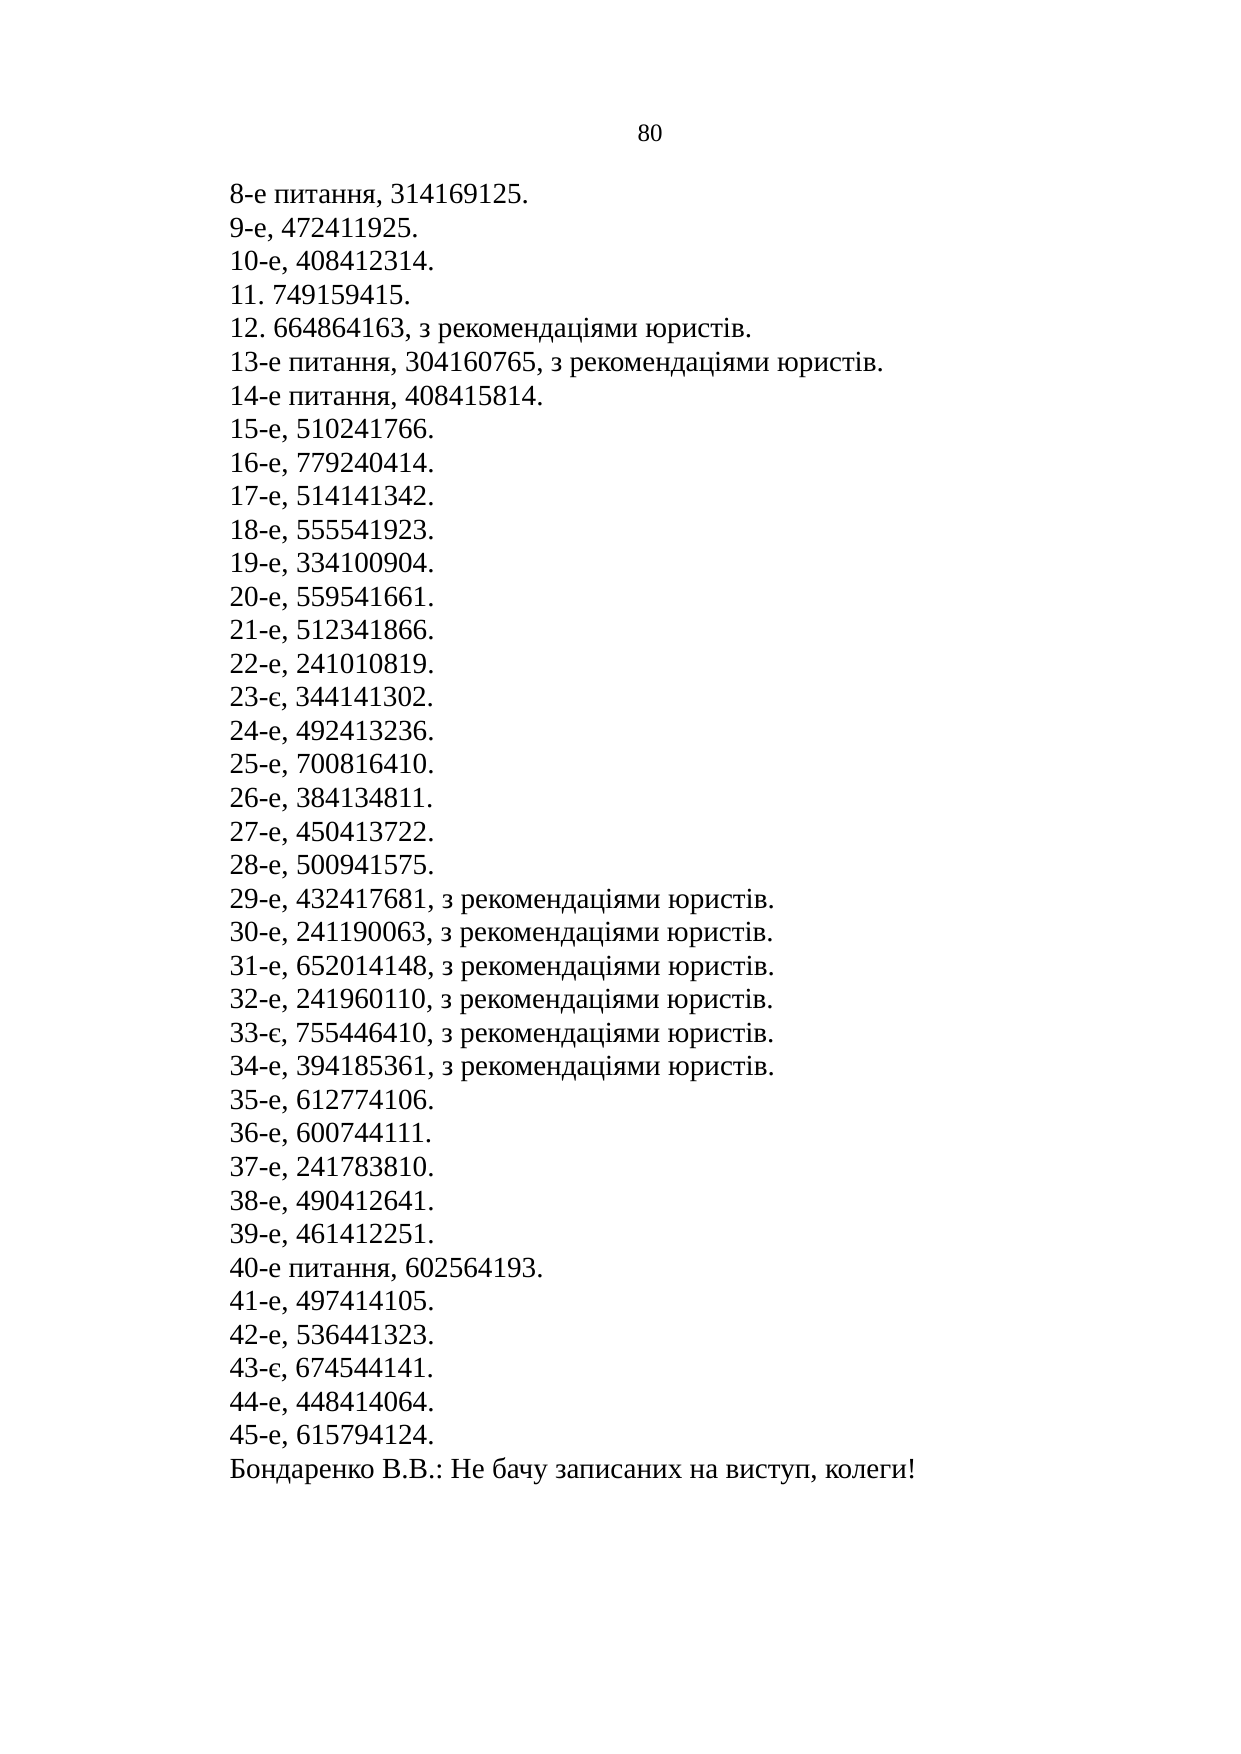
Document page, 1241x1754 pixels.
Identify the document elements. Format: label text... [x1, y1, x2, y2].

text 19-е, 334100904. [177, 545, 1122, 579]
text 30-е, 241190063, з рекомендаціями юристів. [177, 914, 1122, 948]
text 37-е, 241783810. [177, 1149, 1122, 1183]
text 35-е, 612774106. [177, 1082, 1122, 1116]
text 14-е питання, 408415814. [177, 378, 1122, 411]
text 8-е питання, 314169125. [177, 176, 1122, 210]
text 38-е, 490412641. [177, 1183, 1122, 1216]
text 15-е, 510241766. [177, 411, 1122, 445]
text 22-е, 241010819. [177, 646, 1122, 679]
text 21-е, 512341866. [177, 612, 1122, 646]
text 24-е, 492413236. [177, 713, 1122, 747]
text 33-є, 755446410, з рекомендаціями юристів. [177, 1015, 1122, 1048]
text 16-е, 779240414. [177, 445, 1122, 478]
text 9-е, 472411925. [177, 210, 1122, 243]
text 23-є, 344141302. [177, 679, 1122, 713]
text 27-е, 450413722. [177, 814, 1122, 847]
text 25-е, 700816410. [177, 747, 1122, 780]
text 44-е, 448414064. [177, 1384, 1122, 1417]
text 26-е, 384134811. [177, 780, 1122, 814]
text 18-е, 555541923. [177, 512, 1122, 545]
text 28-е, 500941575. [177, 847, 1122, 881]
text 31-е, 652014148, з рекомендаціями юристів. [177, 948, 1122, 981]
text 29-е, 432417681, з рекомендаціями юристів. [177, 881, 1122, 914]
text 34-е, 394185361, з рекомендаціями юристів. [177, 1048, 1122, 1082]
text Бондаренко В.В.: Не бачу записаних на виступ, колеги! [177, 1451, 1122, 1484]
text 17-е, 514141342. [177, 478, 1122, 512]
text 11. 749159415. [177, 277, 1122, 311]
text 42-е, 536441323. [177, 1317, 1122, 1350]
text 12. 664864163, з рекомендаціями юристів. [177, 311, 1122, 344]
text 20-е, 559541661. [177, 579, 1122, 612]
text 40-е питання, 602564193. [177, 1250, 1122, 1283]
text 36-е, 600744111. [177, 1116, 1122, 1149]
text 43-є, 674544141. [177, 1350, 1122, 1384]
text 10-е, 408412314. [177, 243, 1122, 277]
text 45-е, 615794124. [177, 1417, 1122, 1451]
text 13-е питання, 304160765, з рекомендаціями юристів. [177, 344, 1122, 378]
text 41-е, 497414105. [177, 1283, 1122, 1317]
text 39-е, 461412251. [177, 1216, 1122, 1250]
text 32-е, 241960110, з рекомендаціями юристів. [177, 981, 1122, 1015]
